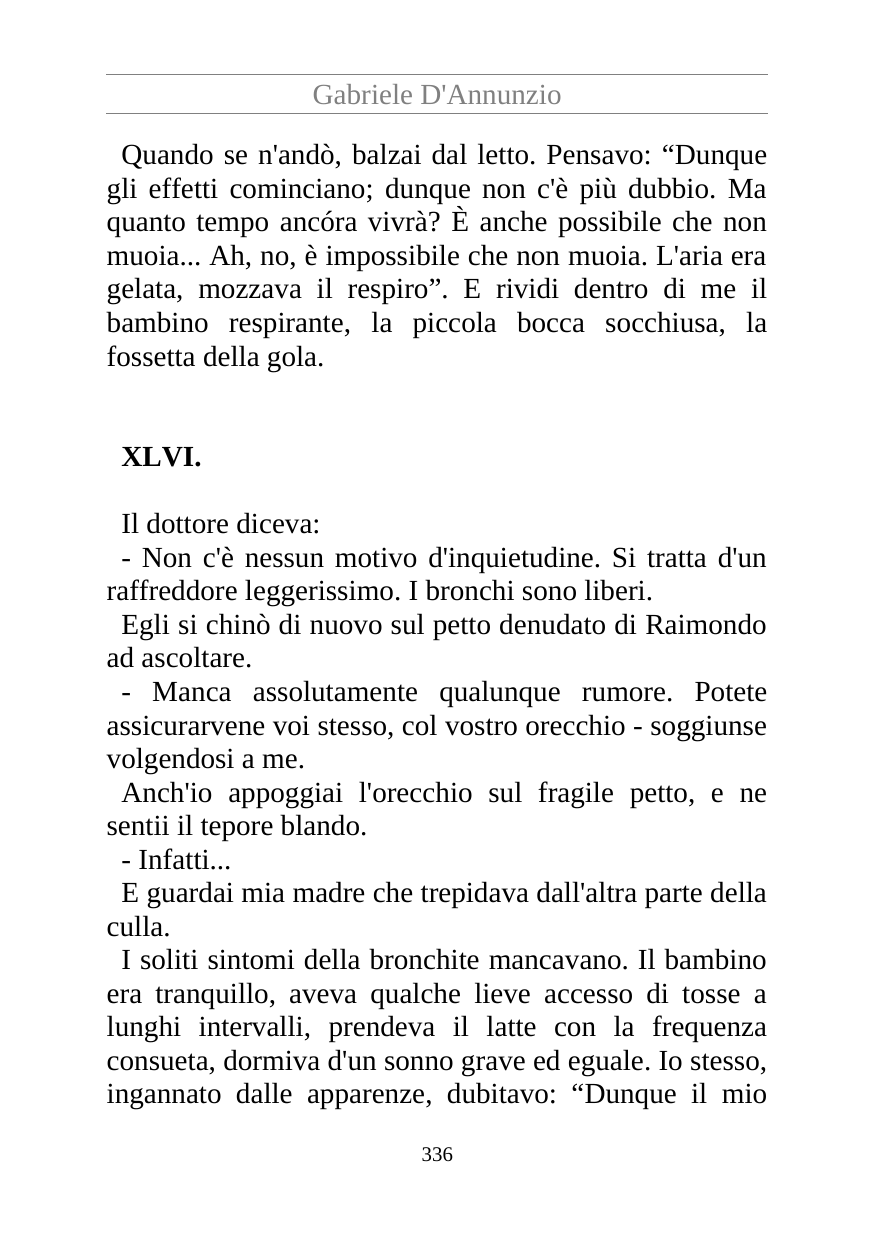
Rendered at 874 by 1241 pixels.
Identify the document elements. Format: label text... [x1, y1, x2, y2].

text Egli si chinò di nuovo sul petto denudato di Raimondo ad ascoltare. [106, 607, 768, 674]
text Anch'io appoggiai l'orecchio sul fragile petto, e ne sentii il tepore blando. [106, 775, 768, 842]
text Il dottore diceva: [106, 506, 768, 540]
text - Infatti... [106, 842, 768, 875]
text XLVI. [106, 439, 768, 473]
text Quando se n'andò, balzai dal letto. Pensavo: “Dunque gli effetti cominciano; dunque non c'è più dubbio. Ma quanto tempo ancóra vivrà? È anche possibile che non muoia... Ah, no, è impossibile che non muoia. L'aria era gelata, mozzava il respiro”. E rividi dentro di me il bambino respirante, la piccola bocca socchiusa, la fossetta della gola. [106, 137, 768, 372]
text I soliti sintomi della bronchite mancavano. Il bambino era tranquillo, aveva qualche lieve accesso di tosse a lunghi intervalli, prendeva il latte con la frequenza consueta, dormiva d'un sonno grave ed eguale. Io stesso, ingannato dalle apparenze, dubitavo: “Dunque il mio [106, 942, 768, 1110]
text E guardai mia madre che trepidava dall'altra parte della culla. [106, 875, 768, 942]
text - Non c'è nessun motivo d'inquietudine. Si tratta d'un raffreddore leggerissimo. I bronchi sono liberi. [106, 540, 768, 607]
text - Manca assolutamente qualunque rumore. Potete assicurarvene voi stesso, col vostro orecchio - soggiunse volgendosi a me. [106, 674, 768, 775]
